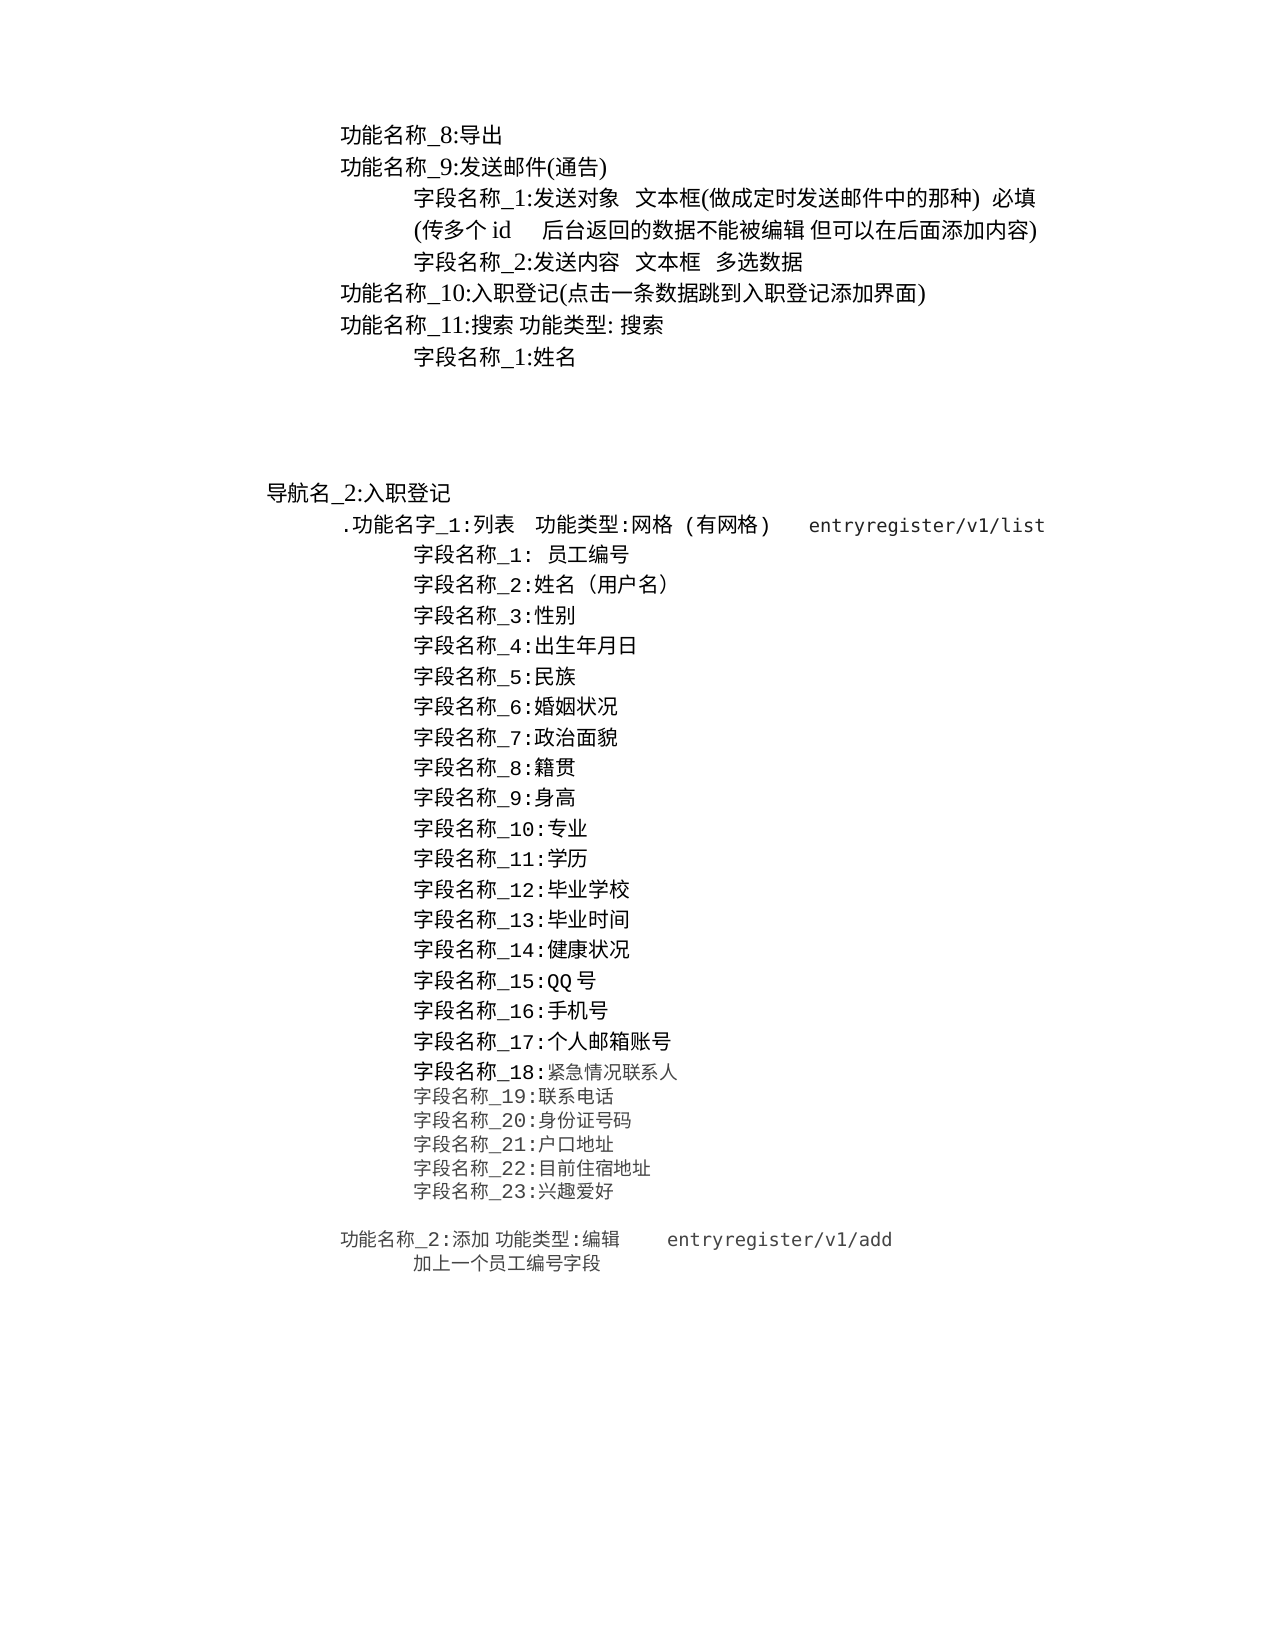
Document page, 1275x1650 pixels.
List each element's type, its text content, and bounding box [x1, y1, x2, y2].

text 字段名称_18:紧急情况联系人 [118, 1055, 1157, 1086]
text (传多个id 后台返回的数据不能被编辑 但可以在后面添加内容) [118, 213, 1157, 245]
text 字段名称_16:手机号 [118, 994, 1157, 1025]
text 导航名_2:入职登记 [118, 476, 1157, 508]
text 字段名称_1:姓名 [118, 340, 1157, 371]
text 功能名称_2:添加 功能类型:编辑 entryregister/v1/add [118, 1229, 1157, 1253]
text 字段名称_10:专业 [118, 812, 1157, 842]
text 功能名称_11:搜索 功能类型: 搜索 [118, 308, 1157, 340]
text 字段名称_5:民族 [118, 660, 1157, 690]
text 字段名称_21:户口地址 [118, 1133, 1157, 1157]
text 字段名称_7:政治面貌 [118, 721, 1157, 751]
text 加上一个员工编号字段 [118, 1253, 1157, 1276]
text 字段名称_2:发送内容 文本框 多选数据 [118, 245, 1157, 276]
text 字段名称_17:个人邮箱账号 [118, 1025, 1157, 1055]
text 字段名称_19:联系电话 [118, 1086, 1157, 1110]
text 功能名称_8:导出 [118, 118, 1157, 150]
text 字段名称_11:学历 [118, 842, 1157, 873]
text 字段名称_9:身高 [118, 782, 1157, 812]
text 字段名称_8:籍贯 [118, 751, 1157, 782]
text 字段名称_1:发送对象 文本框(做成定时发送邮件中的那种) 必填 [118, 181, 1157, 213]
text 字段名称_1: 员工编号 [118, 538, 1157, 569]
text 字段名称_6:婚姻状况 [118, 690, 1157, 721]
text 字段名称_23:兴趣爱好 [118, 1181, 1157, 1205]
text .功能名字_1:列表 功能类型:网格 (有网格) entryregister/v1/list [118, 508, 1157, 538]
text 字段名称_14:健康状况 [118, 934, 1157, 964]
text 字段名称_2:姓名（用户名） [118, 569, 1157, 599]
text 字段名称_3:性别 [118, 599, 1157, 629]
text 字段名称_15:QQ号 [118, 964, 1157, 994]
text 字段名称_13:毕业时间 [118, 903, 1157, 934]
text 字段名称_4:出生年月日 [118, 629, 1157, 660]
text 字段名称_20:身份证号码 [118, 1110, 1157, 1133]
text 功能名称_10:入职登记(点击一条数据跳到入职登记添加界面) [118, 276, 1157, 308]
text 字段名称_12:毕业学校 [118, 873, 1157, 903]
text 功能名称_9:发送邮件(通告) [118, 150, 1157, 181]
text 字段名称_22:目前住宿地址 [118, 1157, 1157, 1181]
